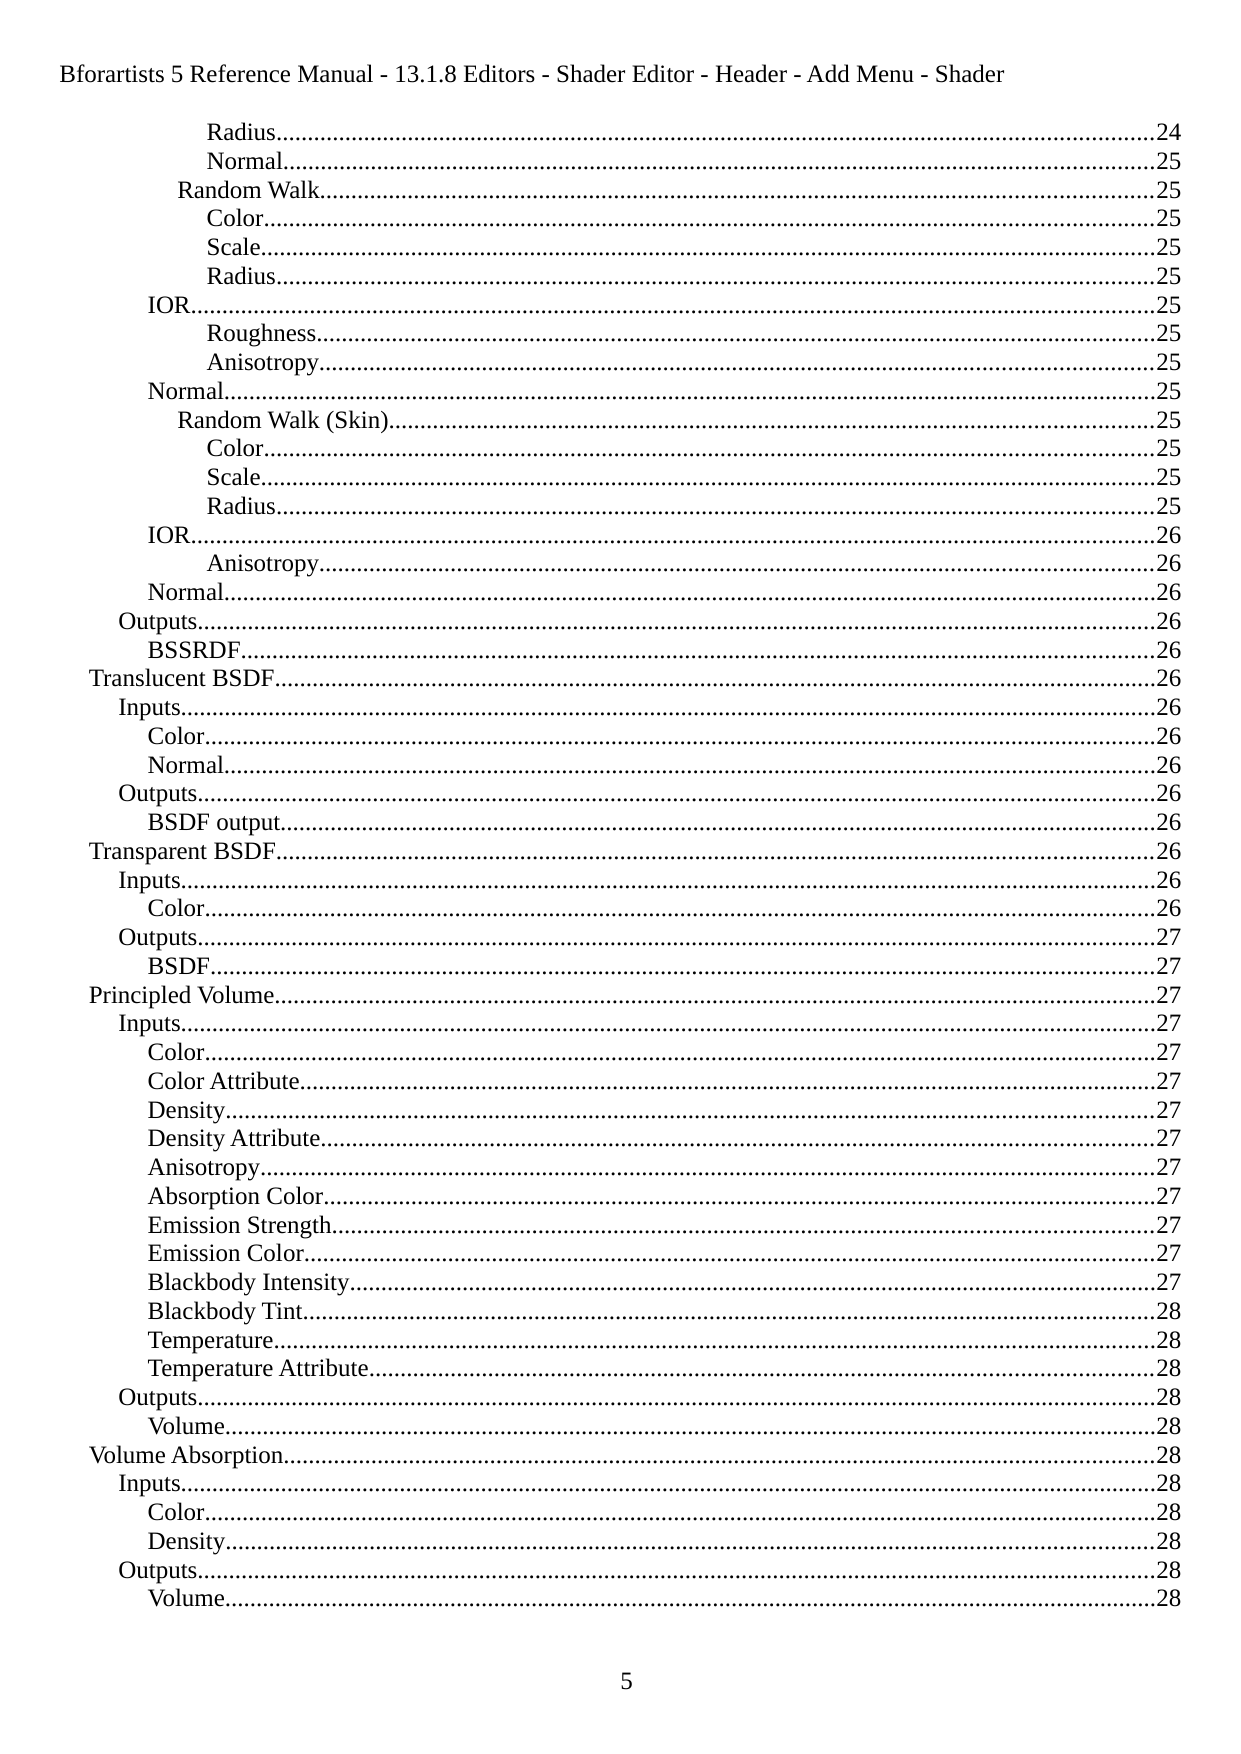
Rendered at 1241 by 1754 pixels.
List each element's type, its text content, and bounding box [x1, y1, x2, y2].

text Normal 26 [147, 750, 1181, 778]
text Outputs 28 [118, 1555, 1181, 1583]
text BSSRDF 26 [147, 635, 1181, 663]
text Radius 25 [206, 491, 1181, 520]
text Anisotropy 26 [206, 548, 1181, 577]
text Random Walk 25 [177, 175, 1181, 203]
text Temperature 28 [147, 1325, 1181, 1353]
text Color 27 [147, 1037, 1181, 1066]
text Outputs 27 [118, 922, 1181, 951]
text Color Attribute 27 [147, 1066, 1181, 1095]
text Color 26 [147, 721, 1181, 750]
text Absorption Color 27 [147, 1181, 1181, 1210]
text Inputs 27 [118, 1008, 1181, 1037]
text Density Attribute 27 [147, 1123, 1181, 1152]
text IOR 25 [147, 290, 1181, 318]
text Emission Color 27 [147, 1238, 1181, 1267]
text Principled Volume 27 [88, 980, 1181, 1008]
text Outputs 28 [118, 1382, 1181, 1411]
text Volume 28 [147, 1583, 1181, 1612]
text BSDF output 26 [147, 807, 1181, 836]
text Volume Absorption 28 [88, 1440, 1181, 1468]
text Roughness 25 [206, 318, 1181, 347]
text Scale 25 [206, 462, 1181, 491]
text Normal 26 [147, 577, 1181, 606]
text Anisotropy 27 [147, 1152, 1181, 1181]
text Radius 25 [206, 261, 1181, 290]
text Inputs 26 [118, 865, 1181, 893]
text Outputs 26 [118, 778, 1181, 807]
text Radius 24 [206, 117, 1181, 146]
text Color 25 [206, 433, 1181, 462]
text Color 26 [147, 893, 1181, 922]
text Volume 28 [147, 1411, 1181, 1440]
text Color 25 [206, 203, 1181, 232]
text Random Walk (Skin) 25 [177, 405, 1181, 433]
text Normal 25 [206, 146, 1181, 175]
text IOR 26 [147, 520, 1181, 548]
text Translucent BSDF 26 [88, 663, 1181, 692]
text Blackbody Tint 28 [147, 1296, 1181, 1325]
text Transparent BSDF 26 [88, 836, 1181, 865]
text Density 27 [147, 1095, 1181, 1123]
text Outputs 26 [118, 606, 1181, 635]
text Anisotropy 25 [206, 347, 1181, 376]
text Normal 25 [147, 376, 1181, 405]
text Blackbody Intensity 27 [147, 1267, 1181, 1296]
text Scale 25 [206, 232, 1181, 261]
text Density 28 [147, 1526, 1181, 1555]
text Temperature Attribute 28 [147, 1353, 1181, 1382]
text Inputs 28 [118, 1468, 1181, 1497]
text Emission Strength 27 [147, 1210, 1181, 1238]
text BSDF 27 [147, 951, 1181, 980]
text Color 28 [147, 1497, 1181, 1526]
text Inputs 26 [118, 692, 1181, 721]
